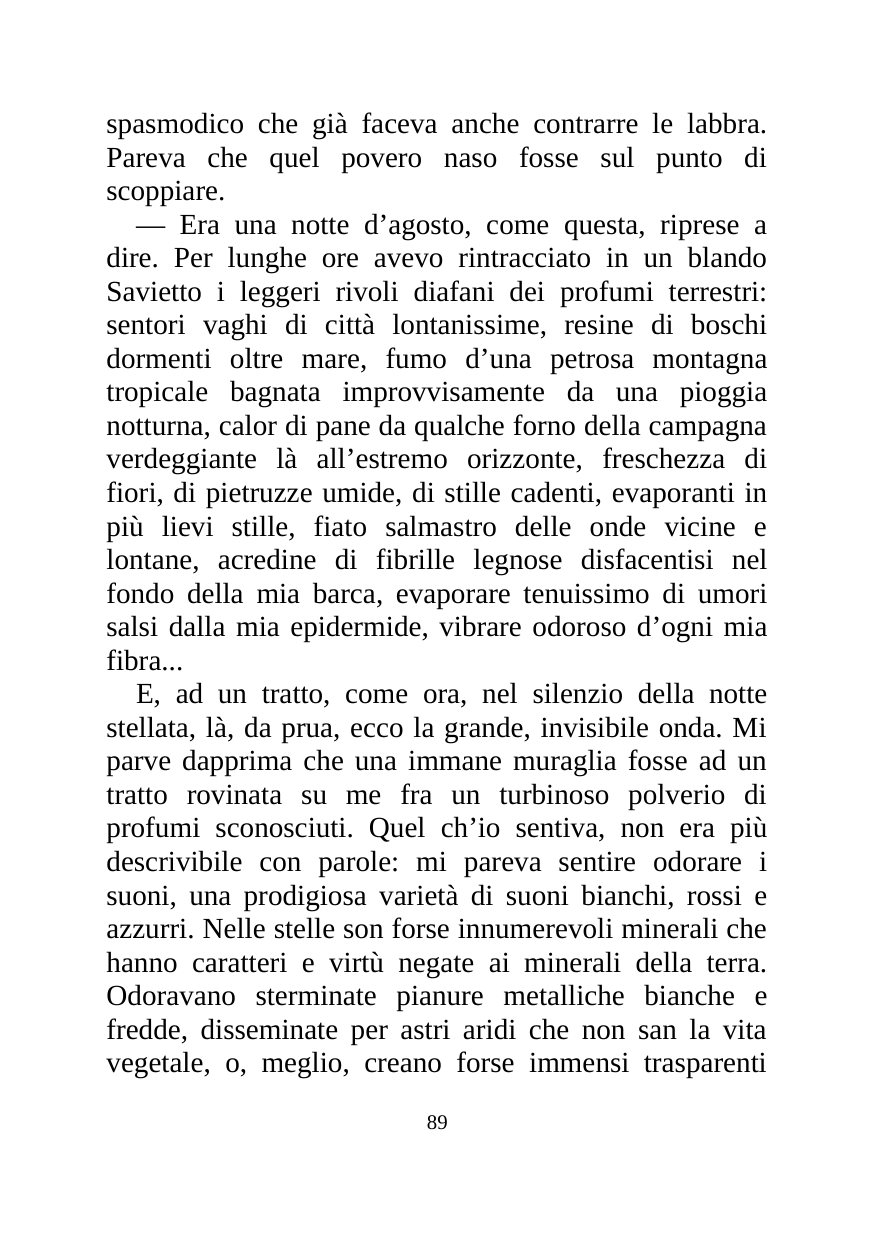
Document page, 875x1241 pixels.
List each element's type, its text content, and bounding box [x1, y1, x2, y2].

text E, ad un tratto, come ora, nel silenzio della notte stellata, là, da prua, ecco la grande, invisibile onda. Mi parve dapprima che una immane muraglia fosse ad un tratto rovinata su me fra un turbinoso polverio di profumi sconosciuti. Quel ch’io sentiva, non era più descrivibile con parole: mi pareva sentire odorare i suoni, una prodigiosa varietà di suoni bianchi, rossi e azzurri. Nelle stelle son forse innumerevoli minerali che hanno caratteri e virtù negate ai minerali della terra. Odoravano sterminate pianure metalliche bianche e fredde, disseminate per astri aridi che non san la vita vegetale, o, meglio, creano forse immensi trasparenti [106, 676, 768, 1079]
text spasmodico che già faceva anche contrarre le labbra. Pareva che quel povero naso fosse sul punto di scoppiare. [106, 106, 768, 207]
text — Era una notte d’agosto, come questa, riprese a dire. Per lunghe ore avevo rintracciato in un blando Savietto i leggeri rivoli diafani dei profumi terrestri: sentori vaghi di città lontanissime, resine di boschi dormenti oltre mare, fumo d’una petrosa montagna tropicale bagnata improvvisamente da una pioggia notturna, calor di pane da qualche forno della campagna verdeggiante là all’estremo orizzonte, freschezza di fiori, di pietruzze umide, di stille cadenti, evaporanti in più lievi stille, fiato salmastro delle onde vicine e lontane, acredine di fibrille legnose disfacentisi nel fondo della mia barca, evaporare tenuissimo di umori salsi dalla mia epidermide, vibrare odoroso d’ogni mia fibra... [106, 207, 768, 676]
